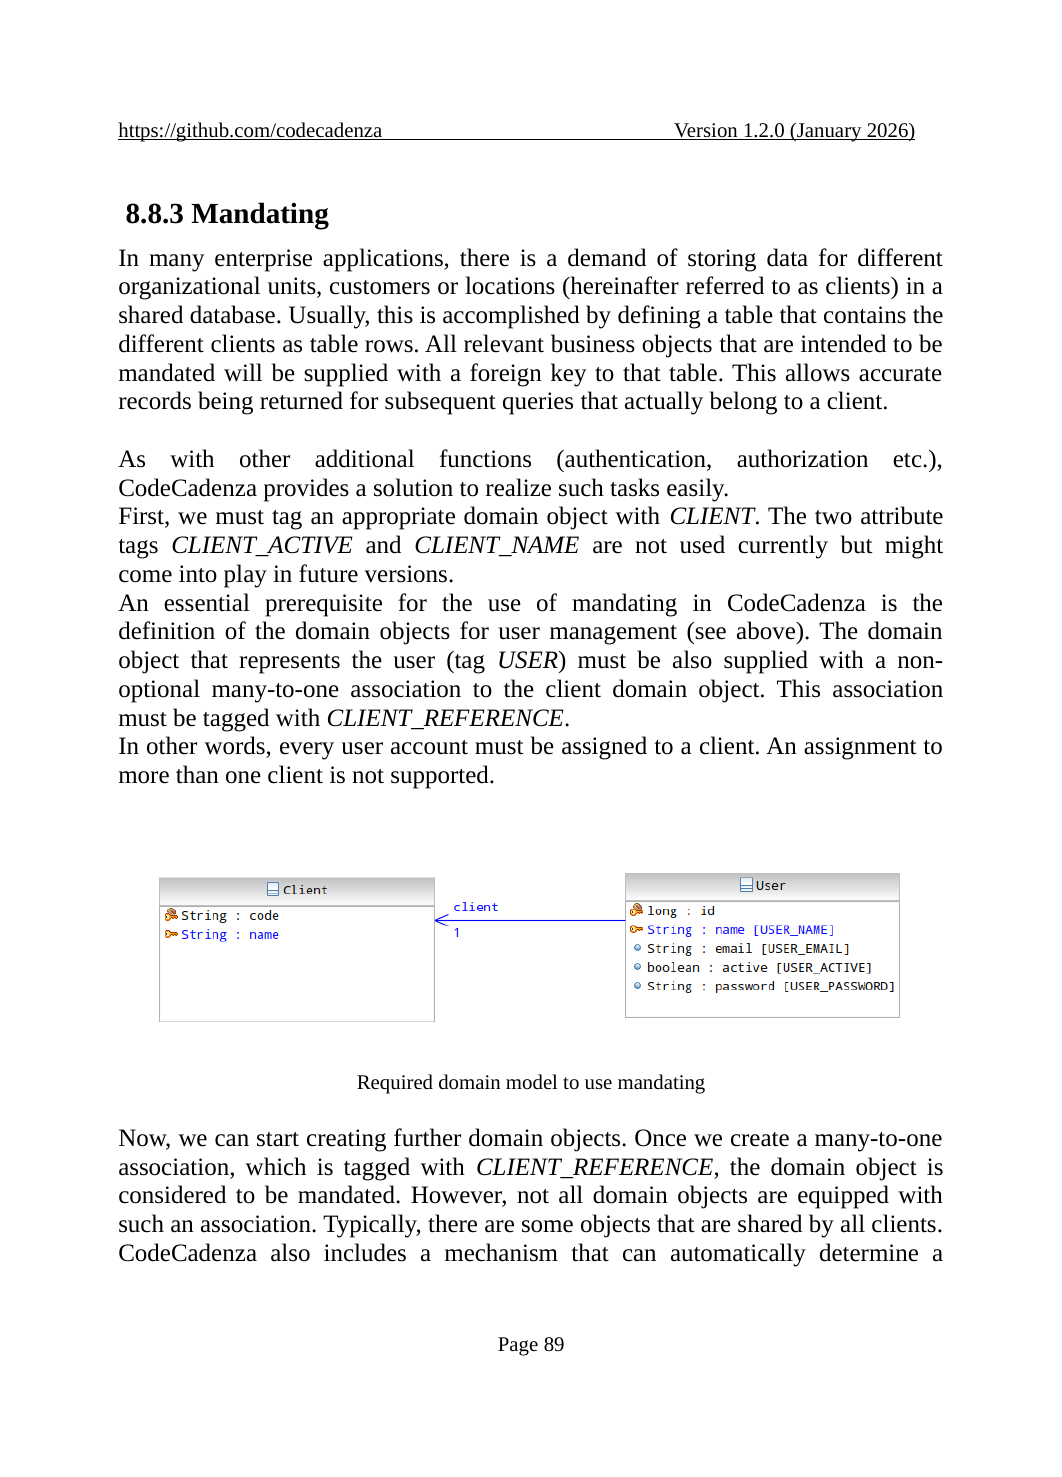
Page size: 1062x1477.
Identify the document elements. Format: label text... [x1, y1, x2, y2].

picture [118, 830, 944, 1070]
subtitle Mandating [118, 197, 944, 230]
text Now, we can start creating further domain objects. Once we create a many-to-one association, which is tagged with CLIENT_REFERENCE, the domain object is considered to be mandated. However, not all domain objects are equipped with such an association. Typically, there are some objects that are shared by all clients. CodeCadenza also includes a mechanism that can automatically determine a [118, 1123, 944, 1267]
text First, we must tag an appropriate domain object with CLIENT. The two attribute tags CLIENT_ACTIVE and CLIENT_NAME are not used currently but might come into play in future versions. [118, 501, 944, 588]
text As with other additional functions (authentication, authorization etc.), CodeCadenza provides a solution to realize such tasks easily. [118, 444, 944, 501]
text In many enterprise applications, there is a demand of storing data for different organizational units, customers or locations (hereinafter referred to as clients) in a shared database. Usually, this is accomplished by defining a table that contains the different clients as table rows. All relevant business objects that are intended to be mandated will be supplied with a foreign key to that table. This allows accurate records being returned for subsequent queries that actually belong to a client. [118, 243, 944, 415]
text In other words, every user account must be assigned to a client. An assignment to more than one client is not supported. [118, 731, 944, 789]
text Required domain model to use mandating [118, 1070, 944, 1094]
text An essential prerequisite for the use of mandating in CodeCadenza is the definition of the domain objects for user management (see above). The domain object that represents the user (tag USER) must be also supplied with a non-optional many-to-one association to the client domain object. This association must be tagged with CLIENT_REFERENCE. [118, 588, 944, 731]
